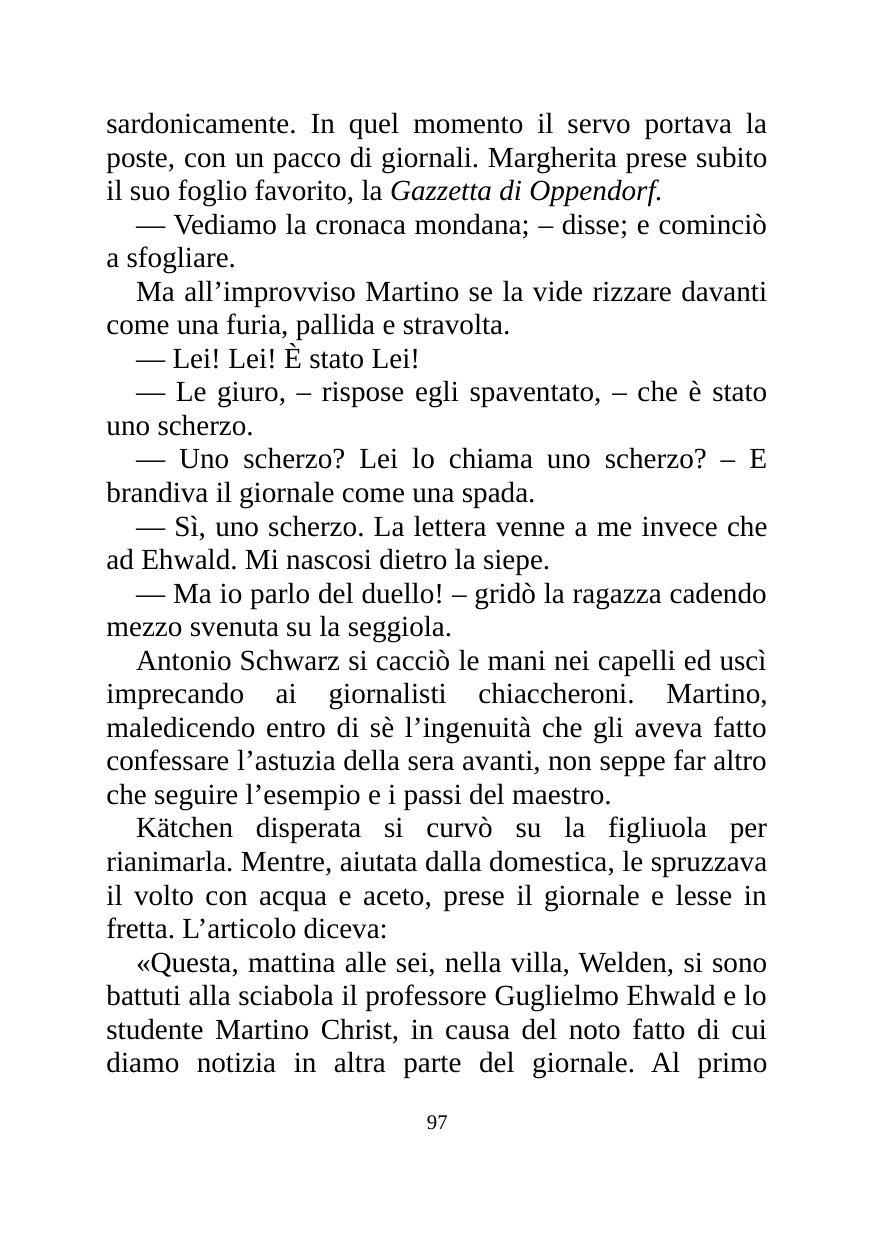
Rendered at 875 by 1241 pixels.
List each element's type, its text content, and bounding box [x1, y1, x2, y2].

text Antonio Schwarz si cacciò le mani nei capelli ed uscì imprecando ai giornalisti chiaccheroni. Martino, maledicendo entro di sè l’ingenuità che gli aveva fatto confessare l’astuzia della sera avanti, non seppe far altro che seguire l’esempio e i passi del maestro. [106, 643, 768, 811]
text — Uno scherzo? Lei lo chiama uno scherzo? – E brandiva il giornale come una spada. [106, 442, 768, 509]
text — Lei! Lei! È stato Lei! [106, 341, 768, 374]
text — Ma io parlo del duello! – gridò la ragazza cadendo mezzo svenuta su la seggiola. [106, 576, 768, 643]
text sardonicamente. In quel momento il servo portava la poste, con un pacco di giornali. Margherita prese subito il suo foglio favorito, la Gazzetta di Oppendorf. [106, 106, 768, 207]
text «Questa, mattina alle sei, nella villa, Welden, si sono battuti alla sciabola il professore Guglielmo Ehwald e lo studente Martino Christ, in causa del noto fatto di cui diamo notizia in altra parte del giornale. Al primo [106, 945, 768, 1079]
text — Le giuro, – rispose egli spaventato, – che è stato uno scherzo. [106, 374, 768, 442]
text Kätchen disperata si curvò su la figliuola per rianimarla. Mentre, aiutata dalla domestica, le spruzzava il volto con acqua e aceto, prese il giornale e lesse in fretta. L’articolo diceva: [106, 811, 768, 945]
text — Sì, uno scherzo. La lettera venne a me invece che ad Ehwald. Mi nascosi dietro la siepe. [106, 509, 768, 576]
text — Vediamo la cronaca mondana; – disse; e cominciò a sfogliare. [106, 207, 768, 274]
text Ma all’improvviso Martino se la vide rizzare davanti come una furia, pallida e stravolta. [106, 274, 768, 341]
